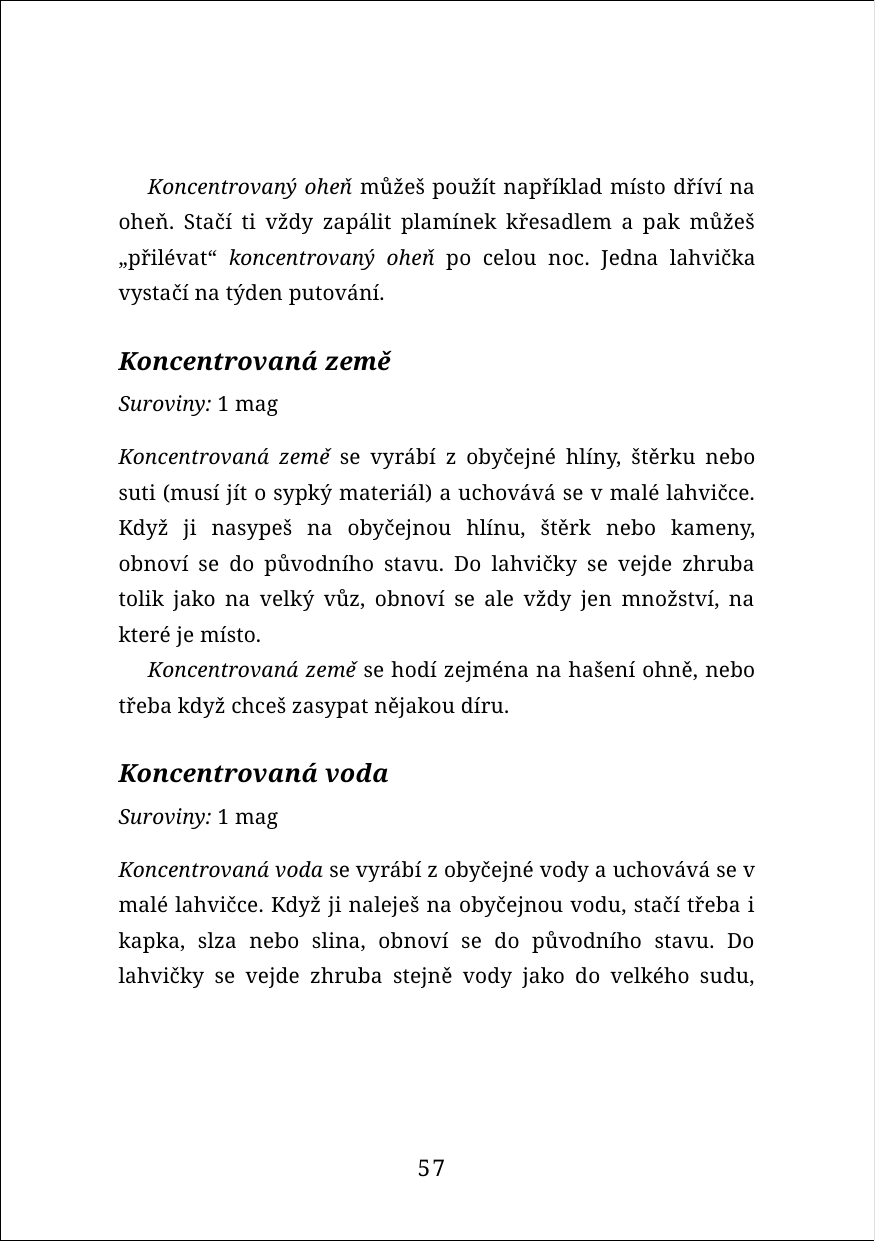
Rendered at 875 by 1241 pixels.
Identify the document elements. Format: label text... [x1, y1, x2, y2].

text Suroviny: 1 mag [118, 802, 756, 830]
text Koncentrovaný oheň můžeš použít například místo dříví na oheň. Stačí ti vždy zapálit plamínek křesadlem a pak můžeš „přilévat“ koncentrovaný oheň po celou noc. Jedna lahvička vystačí na týden putování. [118, 172, 756, 307]
text Koncentrovaná voda se vyrábí z obyčejné vody a uchovává se v malé lahvičce. Když ji naleješ na obyčejnou vodu, stačí třeba i kapka, slza nebo slina, obnoví se do původního stavu. Do lahvičky se vejde zhruba stejně vody jako do velkého sudu, [118, 855, 756, 990]
text Koncentrovaná země se vyrábí z obyčejné hlíny, štěrku nebo suti (musí jít o sypký materiál) a uchovává se v malé lahvičce. Když ji nasypeš na obyčejnou hlínu, štěrk nebo kameny, obnoví se do původního stavu. Do lahvičky se vejde zhruba tolik jako na velký vůz, obnoví se ale vždy jen množství, na které je místo. Koncentrovaná země se hodí zejména na hašení ohně, nebo třeba když chceš zasypat nějakou díru. [118, 442, 756, 719]
text Suroviny: 1 mag [118, 389, 756, 418]
subtitle Koncentrovaná voda [118, 756, 756, 790]
subtitle Koncentrovaná země [118, 343, 756, 377]
